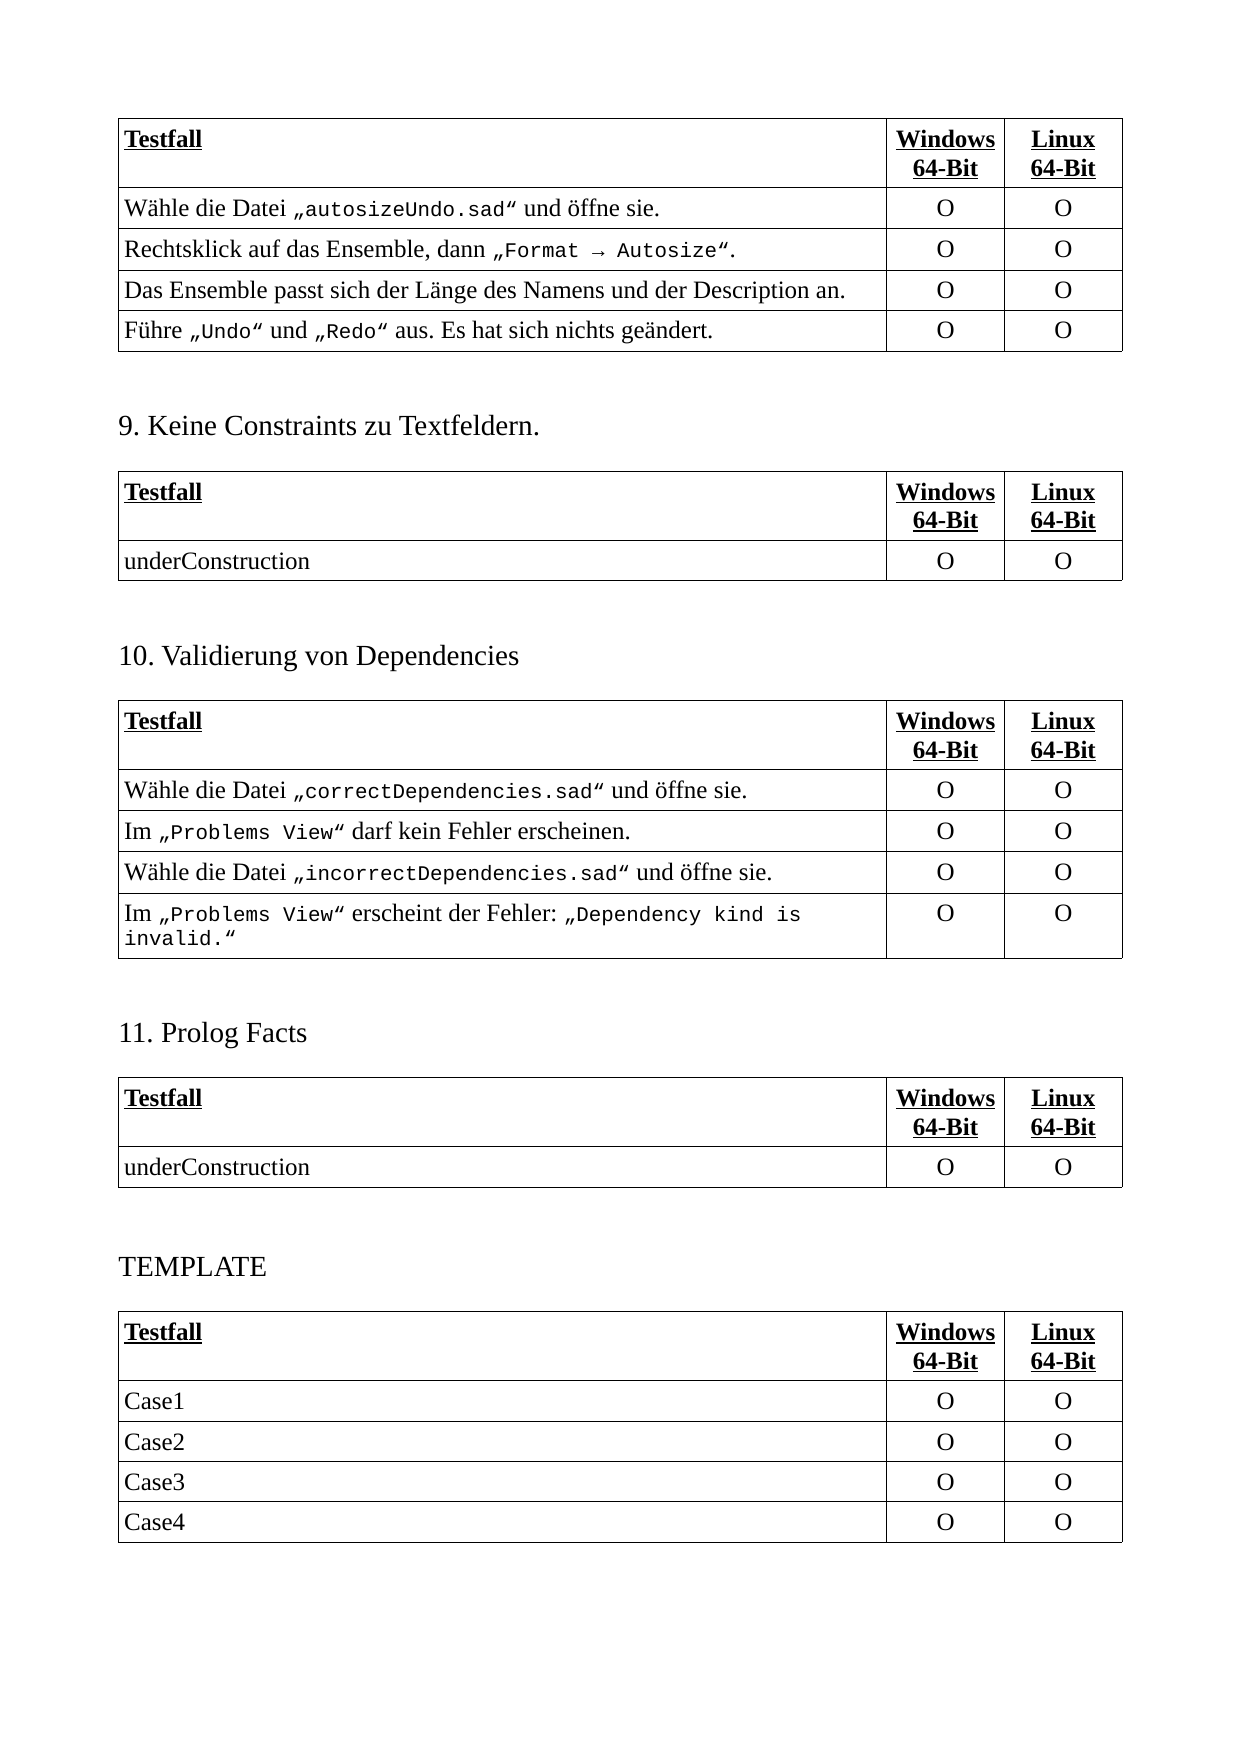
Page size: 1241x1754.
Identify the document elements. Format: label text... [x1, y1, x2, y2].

table_header Testfall [119, 119, 886, 187]
table_cell O [1005, 1502, 1122, 1542]
table_cell O [887, 311, 1004, 351]
table_cell O [887, 770, 1004, 810]
table_header Linux 64-Bit [1005, 701, 1122, 769]
table_cell Das Ensemble passt sich der Länge des Namens und der Description an. [119, 271, 886, 310]
table_cell Case1 [119, 1381, 886, 1421]
table_cell O [887, 1147, 1004, 1187]
table_cell O [887, 811, 1004, 851]
table_cell O [1005, 1147, 1122, 1187]
table_cell O [1005, 1381, 1122, 1421]
table_header Testfall [119, 472, 886, 540]
table_cell O [1005, 311, 1122, 351]
table_header Linux 64-Bit [1005, 119, 1122, 187]
text 9. Keine Constraints zu Textfeldern. [118, 408, 1122, 442]
table_header Linux 64-Bit [1005, 1312, 1122, 1380]
table_header Linux 64-Bit [1005, 472, 1122, 540]
table_cell O [887, 1502, 1004, 1542]
table_header Windows 64-Bit [887, 701, 1004, 769]
text TEMPLATE [118, 1249, 1122, 1283]
table_cell O [1005, 188, 1122, 228]
table_cell O [887, 1462, 1004, 1501]
table_cell O [1005, 271, 1122, 310]
table_cell O [1005, 894, 1122, 957]
text 11. Prolog Facts [118, 1015, 1122, 1048]
table_cell Wähle die Datei „autosizeUndo.sad“ und öffne sie. [119, 188, 886, 228]
text 10. Validierung von Dependencies [118, 638, 1122, 671]
table_cell O [887, 229, 1004, 269]
table_cell O [1005, 811, 1122, 851]
table_cell O [887, 894, 1004, 957]
table_cell Im „Problems View“ erscheint der Fehler: „Dependency kind is invalid.“ [119, 894, 886, 957]
table_cell Case2 [119, 1422, 886, 1461]
table_cell Rechtsklick auf das Ensemble, dann „Format → Autosize“. [119, 229, 886, 269]
table_cell O [1005, 229, 1122, 269]
table_header Windows 64-Bit [887, 119, 1004, 187]
table_cell underConstruction [119, 1147, 886, 1187]
table_cell Führe „Undo“ und „Redo“ aus. Es hat sich nichts geändert. [119, 311, 886, 351]
table_header Windows 64-Bit [887, 1078, 1004, 1146]
table_cell O [1005, 1462, 1122, 1501]
table_cell O [887, 852, 1004, 893]
table_cell Wähle die Datei „incorrectDependencies.sad“ und öffne sie. [119, 852, 886, 893]
table_cell O [1005, 770, 1122, 810]
table_cell O [887, 1381, 1004, 1421]
table_cell O [887, 271, 1004, 310]
table_header Windows 64-Bit [887, 472, 1004, 540]
table_cell Wähle die Datei „correctDependencies.sad“ und öffne sie. [119, 770, 886, 810]
table_cell O [1005, 1422, 1122, 1461]
table_header Testfall [119, 1312, 886, 1380]
table_cell O [887, 188, 1004, 228]
table_header Windows 64-Bit [887, 1312, 1004, 1380]
table_cell Case4 [119, 1502, 886, 1542]
table_cell underConstruction [119, 541, 886, 580]
table_cell Im „Problems View“ darf kein Fehler erscheinen. [119, 811, 886, 851]
table_cell O [1005, 852, 1122, 893]
table_cell O [1005, 541, 1122, 580]
table_header Linux 64-Bit [1005, 1078, 1122, 1146]
table_cell O [887, 541, 1004, 580]
table_cell O [887, 1422, 1004, 1461]
table_header Testfall [119, 1078, 886, 1146]
table_cell Case3 [119, 1462, 886, 1501]
table_header Testfall [119, 701, 886, 769]
